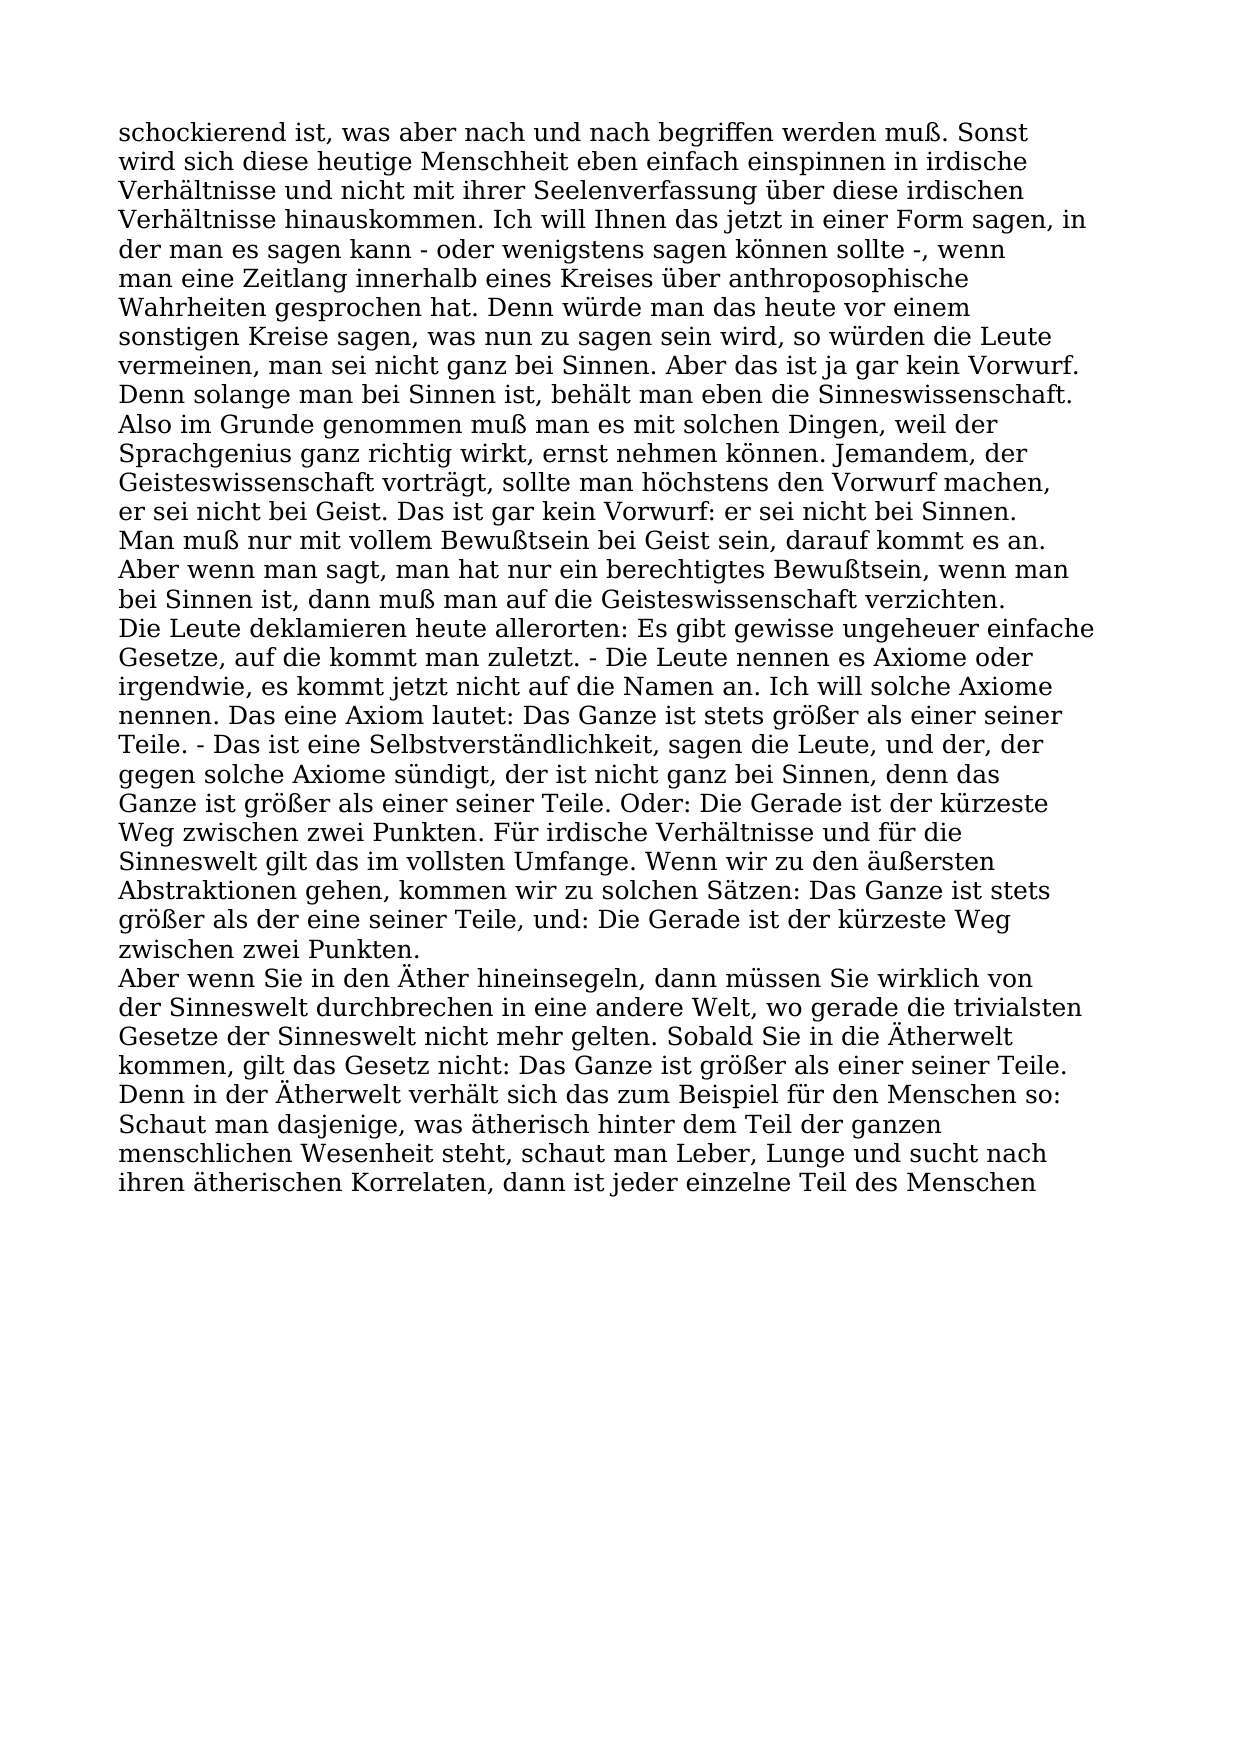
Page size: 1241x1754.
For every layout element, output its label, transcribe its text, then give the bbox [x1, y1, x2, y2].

text Die Leute deklamieren heute allerorten: Es gibt gewisse ungeheuer einfache [118, 614, 1122, 643]
text ihren ätherischen Korrelaten, dann ist jeder einzelne Teil des Menschen [118, 1168, 1122, 1197]
text nennen. Das eine Axiom lautet: Das Ganze ist stets größer als einer seiner [118, 701, 1122, 731]
text Ganze ist größer als einer seiner Teile. Oder: Die Gerade ist der kürzeste [118, 789, 1122, 818]
text größer als der eine seiner Teile, und: Die Gerade ist der kürzeste Weg [118, 906, 1122, 935]
text der Sinneswelt durchbrechen in eine andere Welt, wo gerade die trivialsten [118, 993, 1122, 1022]
text Wahrheiten gesprochen hat. Denn würde man das heute vor einem [118, 293, 1122, 322]
text schockierend ist, was aber nach und nach begriffen werden muß. Sonst [118, 118, 1122, 147]
text menschlichen Wesenheit steht, schaut man Leber, Lunge und sucht nach [118, 1139, 1122, 1168]
text sonstigen Kreise sagen, was nun zu sagen sein wird, so würden die Leute [118, 322, 1122, 351]
text gegen solche Axiome sündigt, der ist nicht ganz bei Sinnen, denn das [118, 760, 1122, 789]
text Verhältnisse hinauskommen. Ich will Ihnen das jetzt in einer Form sagen, in [118, 206, 1122, 235]
text Weg zwischen zwei Punkten. Für irdische Verhältnisse und für die [118, 818, 1122, 847]
text vermeinen, man sei nicht ganz bei Sinnen. Aber das ist ja gar kein Vorwurf. [118, 351, 1122, 381]
text man eine Zeitlang innerhalb eines Kreises über anthroposophische [118, 264, 1122, 293]
text wird sich diese heutige Menschheit eben einfach einspinnen in irdische [118, 147, 1122, 176]
text kommen, gilt das Gesetz nicht: Das Ganze ist größer als einer seiner Teile. [118, 1051, 1122, 1081]
text Schaut man dasjenige, was ätherisch hinter dem Teil der ganzen [118, 1110, 1122, 1139]
text Verhältnisse und nicht mit ihrer Seelenverfassung über diese irdischen [118, 176, 1122, 206]
text Aber wenn Sie in den Äther hineinsegeln, dann müssen Sie wirklich von [118, 964, 1122, 993]
text bei Sinnen ist, dann muß man auf die Geisteswissenschaft verzichten. [118, 585, 1122, 614]
text Teile. - Das ist eine Selbstverständlichkeit, sagen die Leute, und der, der [118, 731, 1122, 760]
text der man es sagen kann - oder wenigstens sagen können sollte -, wenn [118, 235, 1122, 264]
text er sei nicht bei Geist. Das ist gar kein Vorwurf: er sei nicht bei Sinnen. [118, 497, 1122, 526]
text Man muß nur mit vollem Bewußtsein bei Geist sein, darauf kommt es an. [118, 526, 1122, 556]
text irgendwie, es kommt jetzt nicht auf die Namen an. Ich will solche Axiome [118, 672, 1122, 701]
text Gesetze, auf die kommt man zuletzt. - Die Leute nennen es Axiome oder [118, 643, 1122, 672]
text Sprachgenius ganz richtig wirkt, ernst nehmen können. Jemandem, der [118, 439, 1122, 468]
text Sinneswelt gilt das im vollsten Umfange. Wenn wir zu den äußersten [118, 847, 1122, 876]
text Aber wenn man sagt, man hat nur ein berechtigtes Bewußtsein, wenn man [118, 556, 1122, 585]
text zwischen zwei Punkten. [118, 935, 1122, 964]
text Abstraktionen gehen, kommen wir zu solchen Sätzen: Das Ganze ist stets [118, 876, 1122, 906]
text Denn in der Ätherwelt verhält sich das zum Beispiel für den Menschen so: [118, 1081, 1122, 1110]
text Denn solange man bei Sinnen ist, behält man eben die Sinneswissenschaft. [118, 381, 1122, 410]
text Gesetze der Sinneswelt nicht mehr gelten. Sobald Sie in die Ätherwelt [118, 1022, 1122, 1051]
text Also im Grunde genommen muß man es mit solchen Dingen, weil der [118, 410, 1122, 439]
text Geisteswissenschaft vorträgt, sollte man höchstens den Vorwurf machen, [118, 468, 1122, 497]
